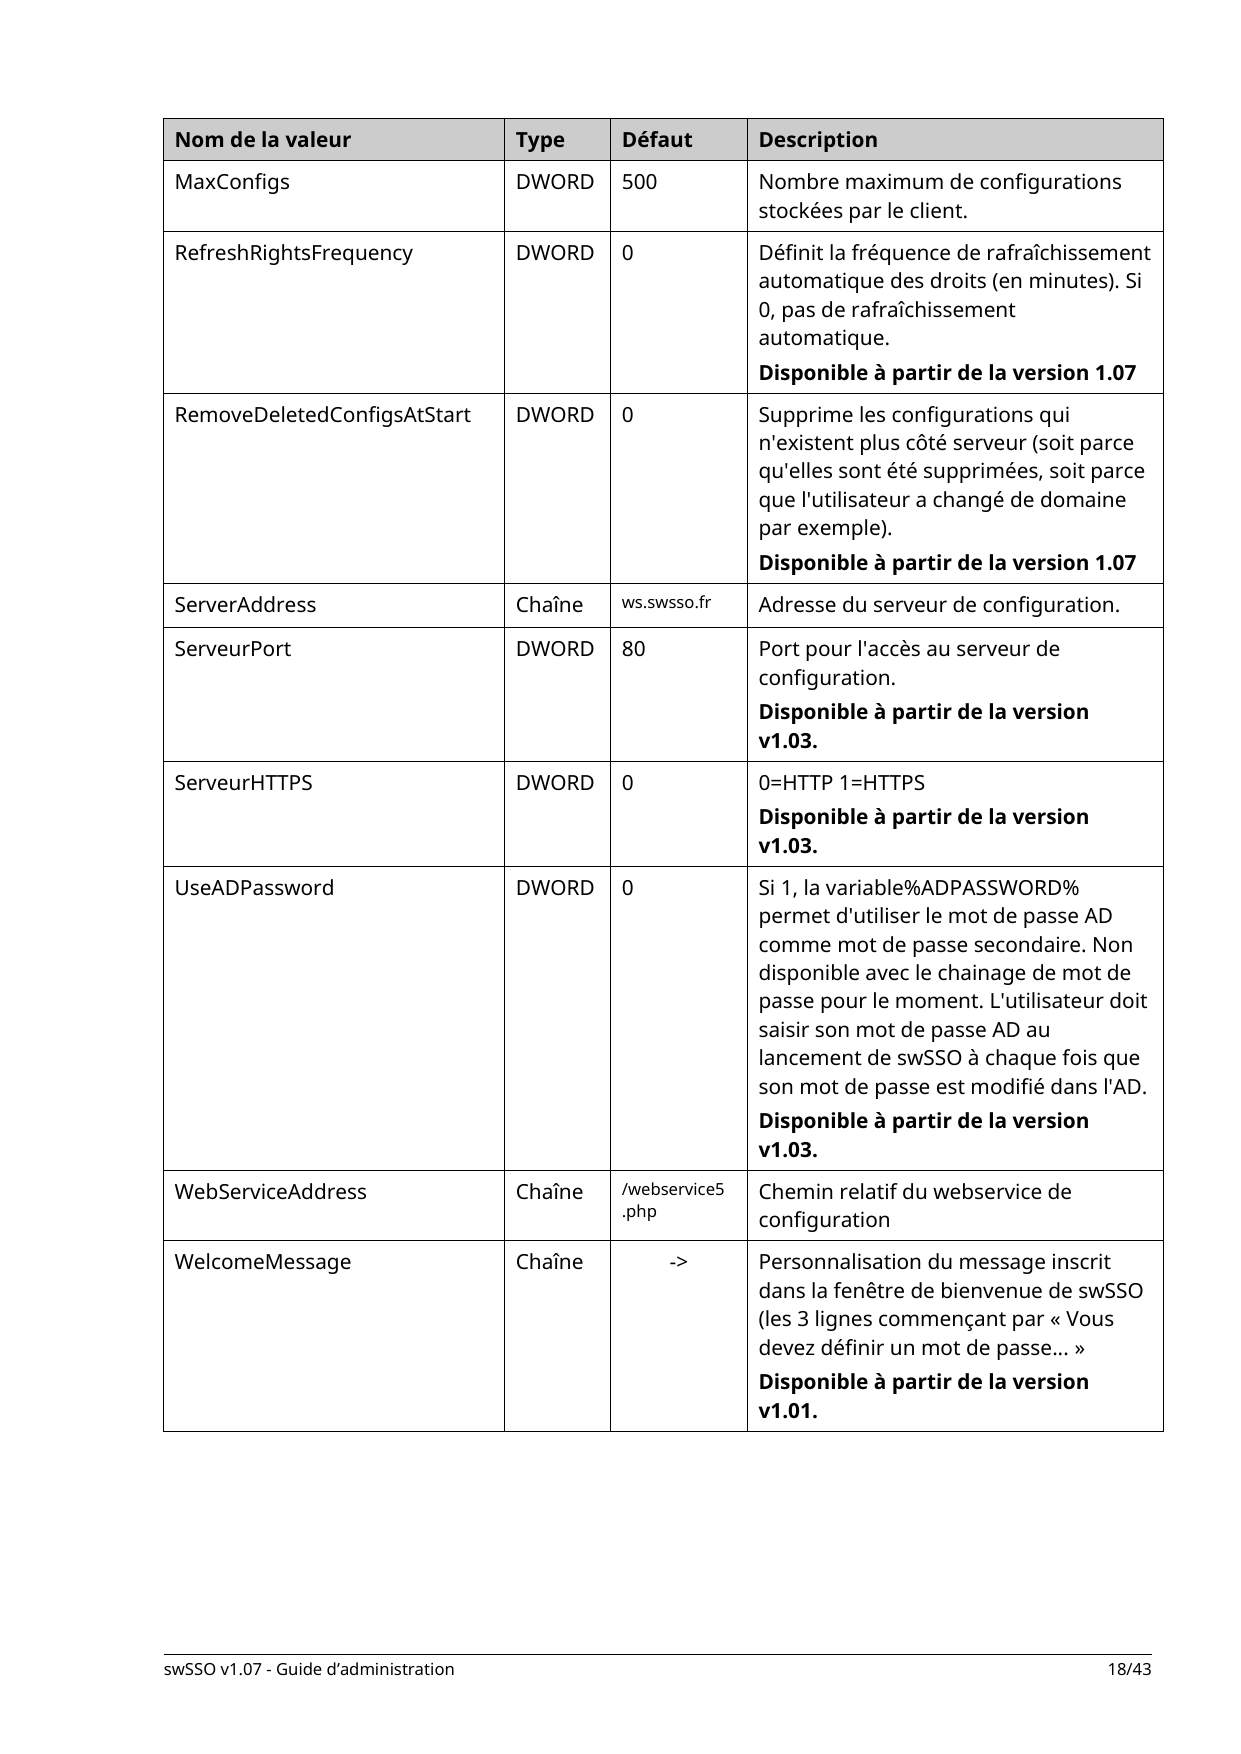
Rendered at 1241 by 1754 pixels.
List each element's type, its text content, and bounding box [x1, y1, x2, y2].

table_cell 500 [611, 161, 747, 231]
table_cell MaxConfigs [164, 161, 504, 231]
table_cell -> [611, 1241, 747, 1431]
table_cell 0 [611, 762, 747, 866]
table_cell ServerAddress [164, 584, 504, 627]
table_cell WelcomeMessage [164, 1241, 504, 1431]
table_cell 0 [611, 232, 747, 392]
table_cell WebServiceAddress [164, 1171, 504, 1240]
table_cell DWORD [505, 161, 610, 231]
table_cell 0 [611, 394, 747, 583]
table_cell 0 [611, 867, 747, 1170]
table_cell Chaîne [505, 1241, 610, 1431]
table_cell 80 [611, 628, 747, 761]
table_cell Nombre maximum de configurations stockées par le client. [748, 161, 1163, 231]
table_cell Définit la fréquence de rafraîchissement automatique des droits (en minutes). Si 0, pas de rafraîchissement automatique. Disponible à partir de la version 1.07 [748, 232, 1163, 392]
table_cell RefreshRightsFrequency [164, 232, 504, 392]
table_header Type [505, 119, 610, 160]
table_header Défaut [611, 119, 747, 160]
table_cell Chaîne [505, 584, 610, 627]
table_header Description [748, 119, 1163, 160]
table_cell 0=HTTP 1=HTTPS Disponible à partir de la version v1.03. [748, 762, 1163, 866]
table_cell RemoveDeletedConfigsAtStart [164, 394, 504, 583]
table_cell /webservice5 .php [611, 1171, 747, 1240]
table_cell DWORD [505, 867, 610, 1170]
table_cell UseADPassword [164, 867, 504, 1170]
table_cell Si 1, la variable%ADPASSWORD% permet d'utiliser le mot de passe AD comme mot de passe secondaire. Non disponible avec le chainage de mot de passe pour le moment. L'utilisateur doit saisir son mot de passe AD au lancement de swSSO à chaque fois que son mot de passe est modifié dans l'AD. Disponible à partir de la version v1.03. [748, 867, 1163, 1170]
table_cell Supprime les configurations qui n'existent plus côté serveur (soit parce qu'elles sont été supprimées, soit parce que l'utilisateur a changé de domaine par exemple). Disponible à partir de la version 1.07 [748, 394, 1163, 583]
table_cell ws.swsso.fr [611, 584, 747, 627]
table_cell Personnalisation du message inscrit dans la fenêtre de bienvenue de swSSO (les 3 lignes commençant par « Vous devez définir un mot de passe... » Disponible à partir de la version v1.01. [748, 1241, 1163, 1431]
table_cell Adresse du serveur de configuration. [748, 584, 1163, 627]
table_header Nom de la valeur [164, 119, 504, 160]
table_cell DWORD [505, 394, 610, 583]
table_cell DWORD [505, 628, 610, 761]
table_cell Chaîne [505, 1171, 610, 1240]
table_cell DWORD [505, 232, 610, 392]
table_cell ServeurHTTPS [164, 762, 504, 866]
table_cell DWORD [505, 762, 610, 866]
table_cell Port pour l'accès au serveur de configuration. Disponible à partir de la version v1.03. [748, 628, 1163, 761]
table_cell Chemin relatif du webservice de configuration [748, 1171, 1163, 1240]
table_cell ServeurPort [164, 628, 504, 761]
